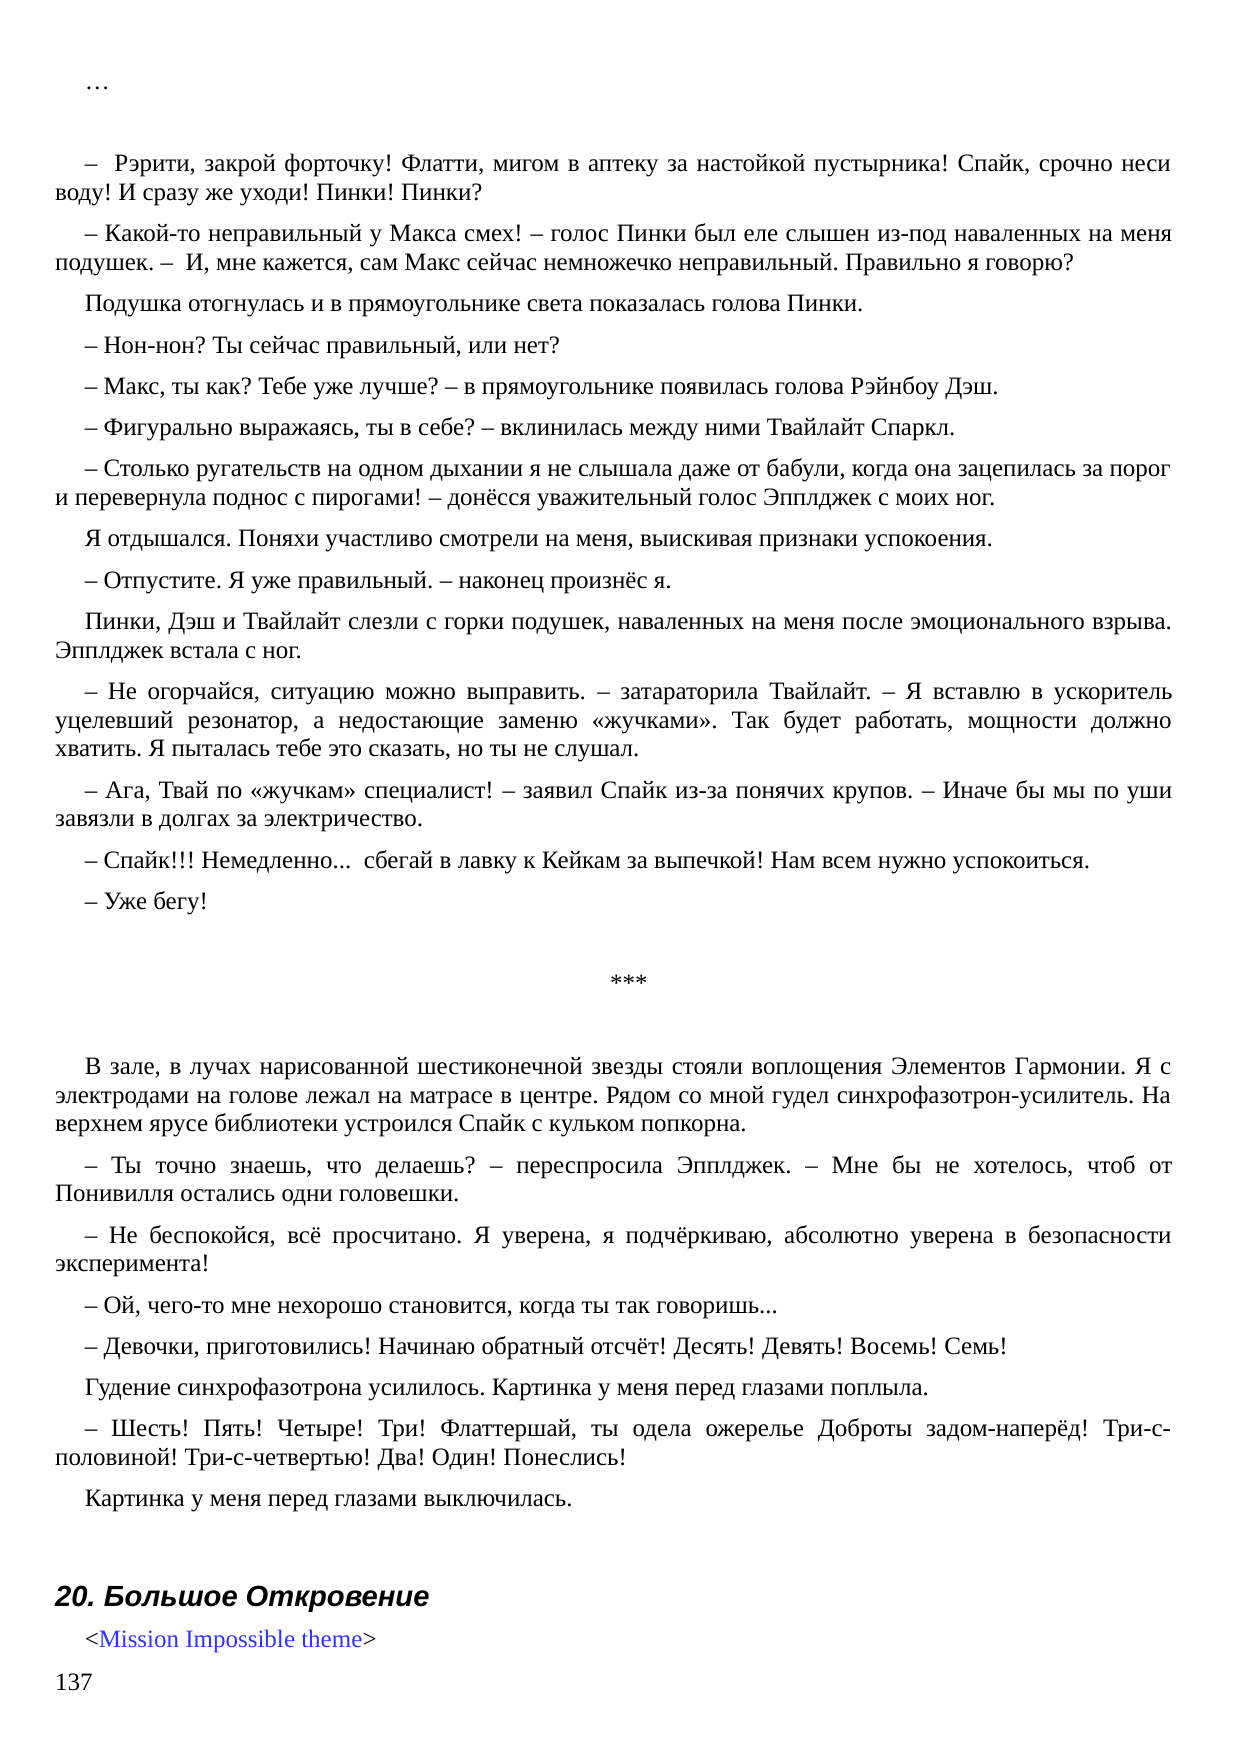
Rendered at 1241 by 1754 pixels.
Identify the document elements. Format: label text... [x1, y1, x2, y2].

text – Какой-то неправильный у Макса смех! – голос Пинки был еле слышен из-под наваленных на меня подушек. – И, мне кажется, сам Макс сейчас немножечко неправильный. Правильно я говорю? [55, 218, 1173, 276]
text – Рэрити, закрой форточку! Флатти, мигом в аптеку за настойкой пустырника! Спайк, срочно неси воду! И сразу же уходи! Пинки! Пинки? [55, 148, 1173, 206]
text Гудение синхрофазотрона усилилось. Картинка у меня перед глазами поплыла. [55, 1372, 1173, 1401]
text – Ой, чего-то мне нехорошо становится, когда ты так говоришь... [55, 1290, 1173, 1318]
text – Не огорчайся, ситуацию можно выправить. – затараторила Твайлайт. – Я вставлю в ускоритель уцелевший резонатор, а недостающие заменю «жучками». Так будет работать, мощности должно хватить. Я пыталась тебе это сказать, но ты не слушал. [55, 676, 1173, 762]
text … [55, 66, 1173, 95]
text – Фигурально выражаясь, ты в себе? – вклинилась между ними Твайлайт Спаркл. [55, 412, 1173, 441]
text Картинка у меня перед глазами выключилась. [55, 1483, 1173, 1512]
text Подушка отогнулась и в прямоугольнике света показалась голова Пинки. [55, 288, 1173, 317]
text *** [55, 968, 1173, 997]
text – Спайк!!! Немедленно... сбегай в лавку к Кейкам за выпечкой! Нам всем нужно успокоиться. [55, 845, 1173, 873]
text В зале, в лучах нарисованной шестиконечной звезды стояли воплощения Элементов Гармонии. Я с электродами на голове лежал на матрасе в центре. Рядом со мной гудел синхрофазотрон-усилитель. На верхнем ярусе библиотеки устроился Спайк с кульком попкорна. [55, 1051, 1173, 1137]
text – Ага, Твай по «жучкам» специалист! – заявил Спайк из-за понячих крупов. – Иначе бы мы по уши завязли в долгах за электричество. [55, 775, 1173, 832]
text – Нон-нон? Ты сейчас правильный, или нет? [55, 330, 1173, 358]
text – Ты точно знаешь, что делаешь? – переспросила Эпплджек. – Мне бы не хотелось, чтоб от Понивилля остались одни головешки. [55, 1150, 1173, 1207]
text – Шесть! Пять! Четыре! Три! Флаттершай, ты одела ожерелье Доброты задом-наперёд! Три-с-половиной! Три-с-четвертью! Два! Один! Понеслись! [55, 1413, 1173, 1471]
text – Не беспокойся, всё просчитано. Я уверена, я подчёркиваю, абсолютно уверена в безопасности эксперимента! [55, 1220, 1173, 1277]
text Пинки, Дэш и Твайлайт слезли с горки подушек, наваленных на меня после эмоционального взрыва. Эпплджек встала с ног. [55, 606, 1173, 663]
text – Макс, ты как? Тебе уже лучше? – в прямоугольнике появилась голова Рэйнбоу Дэш. [55, 371, 1173, 400]
text – Отпустите. Я уже правильный. – наконец произнёс я. [55, 565, 1173, 593]
subtitle 20. Большое Откровение [55, 1578, 1173, 1612]
text – Уже бегу! [55, 886, 1173, 915]
text – Столько ругательств на одном дыхании я не слышала даже от бабули, когда она зацепилась за порог и перевернула поднос с пирогами! – донёсся уважительный голос Эпплджек с моих ног. [55, 453, 1173, 511]
text <Mission Impossible theme> [55, 1624, 1173, 1653]
text – Девочки, приготовились! Начинаю обратный отсчёт! Десять! Девять! Восемь! Семь! [55, 1331, 1173, 1360]
text Я отдышался. Поняхи участливо смотрели на меня, выискивая признаки успокоения. [55, 523, 1173, 552]
